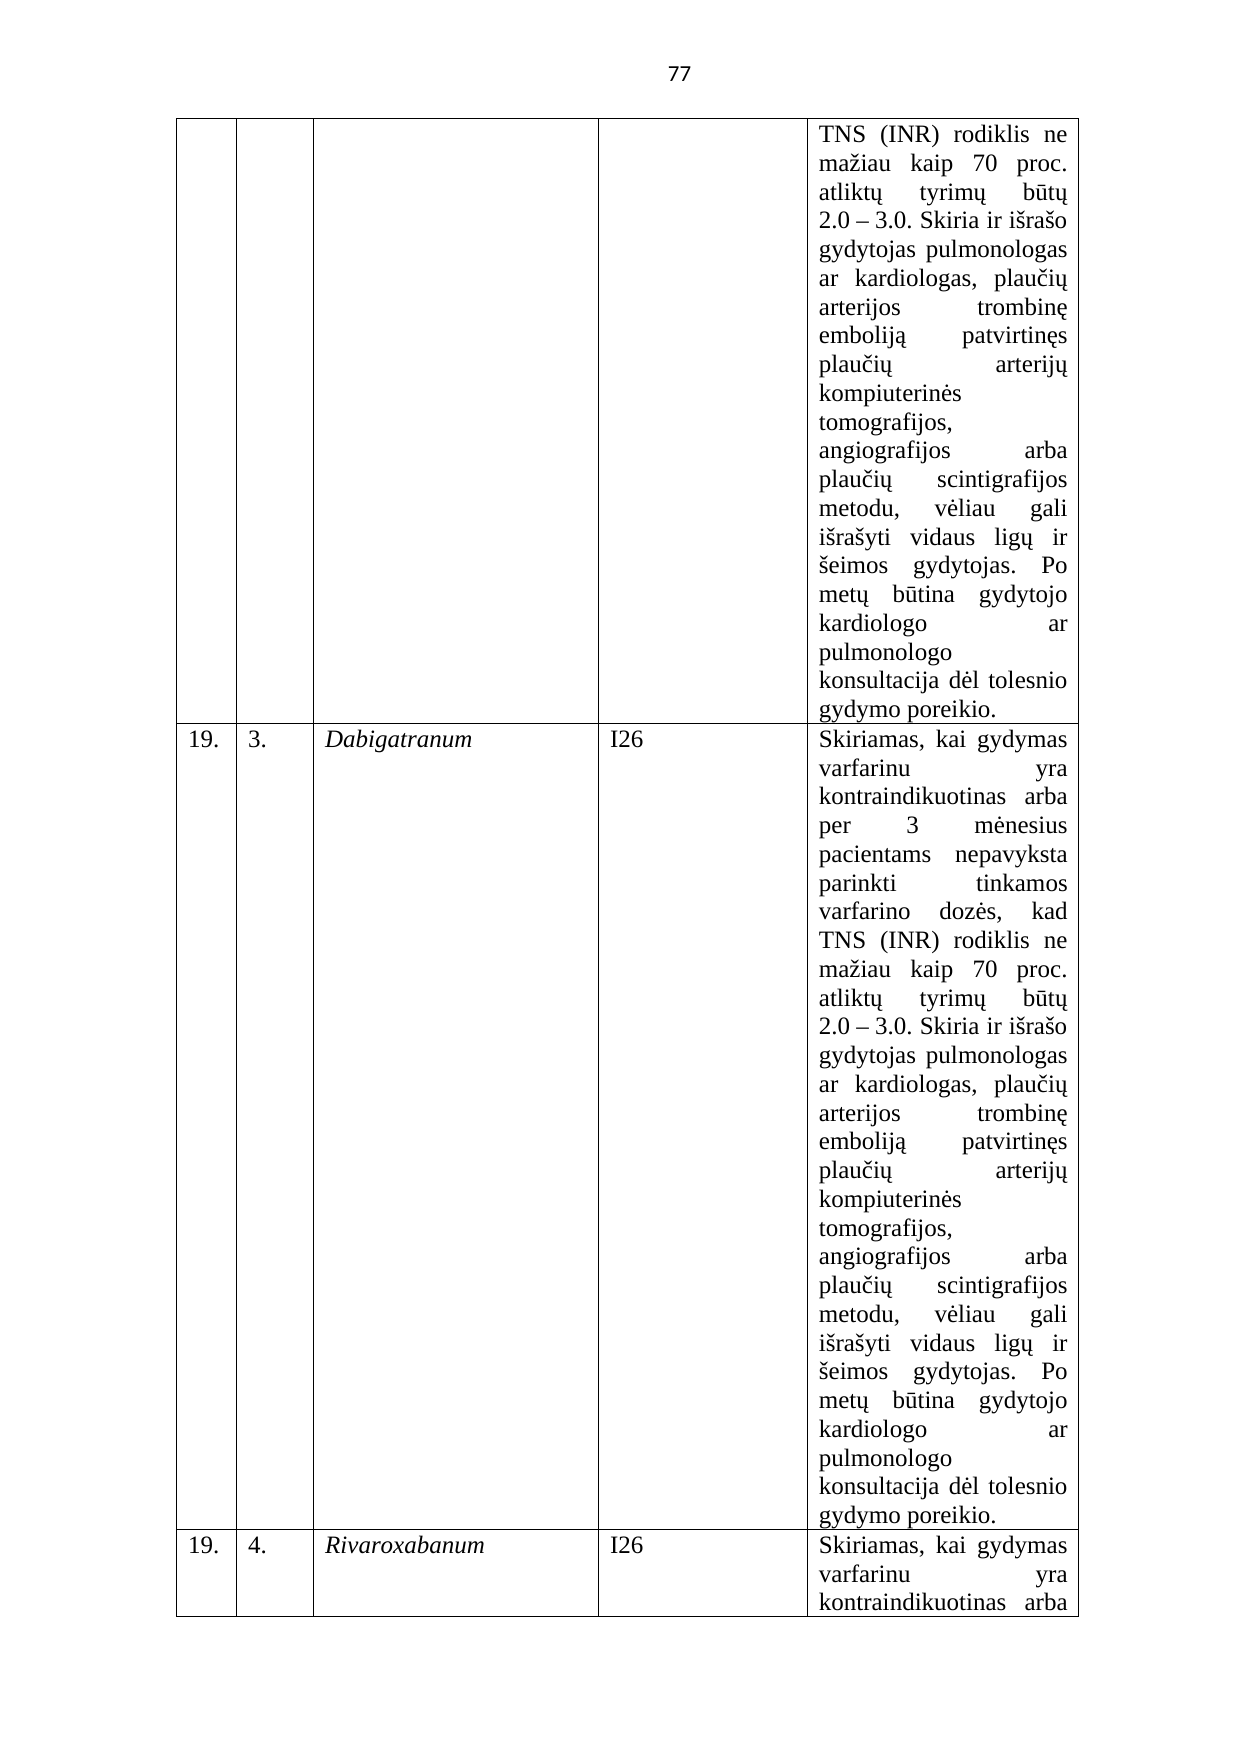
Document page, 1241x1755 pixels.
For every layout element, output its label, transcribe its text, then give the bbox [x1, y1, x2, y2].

table_cell Rivaroxabanum [314, 1530, 598, 1616]
table_cell Skiriamas, kai gydymas varfarinu yra kontraindikuotinas arba per 3 mėnesius pacientams nepavyksta parinkti tinkamos varfarino dozės, kad TNS (INR) rodiklis ne mažiau kaip 70 proc. atliktų tyrimų būtų 2.0 – 3.0. Skiria ir išrašo gydytojas pulmonologas ar kardiologas, plaučių arterijos trombinę emboliją patvirtinęs plaučių arterijų kompiuterinės tomografijos, angiografijos arba plaučių scintigrafijos metodu, vėliau gali išrašyti vidaus ligų ir šeimos gydytojas. Po metų būtina gydytojo kardiologo ar pulmonologo konsultacija dėl tolesnio gydymo poreikio. [808, 724, 1078, 1529]
table_cell [1109, 723, 1123, 1529]
table_cell [1103, 1529, 1109, 1616]
table_cell [1088, 1529, 1093, 1616]
table_cell [314, 119, 598, 723]
table_cell [1093, 723, 1099, 1529]
table_cell Dabigatranum [314, 724, 598, 1529]
table_cell [1084, 1529, 1088, 1616]
table_cell [1103, 118, 1109, 723]
table_cell 19. [177, 1530, 236, 1616]
table_cell [1109, 118, 1123, 723]
table_cell [1099, 1529, 1103, 1616]
table_cell [1084, 118, 1088, 723]
table_cell [237, 119, 313, 723]
table_cell [1088, 723, 1093, 1529]
table_cell I26 [599, 724, 807, 1529]
table_cell [1088, 118, 1093, 723]
table_cell [1079, 723, 1083, 1529]
table_cell [1099, 723, 1103, 1529]
table_cell [1093, 1529, 1099, 1616]
table_cell [177, 119, 236, 723]
table_cell [1084, 723, 1088, 1529]
table_cell 19. [177, 724, 236, 1529]
table_cell [1093, 118, 1099, 723]
table_cell I26 [599, 1530, 807, 1616]
table_cell [599, 119, 807, 723]
table_cell [1109, 1529, 1123, 1616]
table_cell [1079, 1529, 1083, 1616]
table_cell TNS (INR) rodiklis ne mažiau kaip 70 proc. atliktų tyrimų būtų 2.0 – 3.0. Skiria ir išrašo gydytojas pulmonologas ar kardiologas, plaučių arterijos trombinę emboliją patvirtinęs plaučių arterijų kompiuterinės tomografijos, angiografijos arba plaučių scintigrafijos metodu, vėliau gali išrašyti vidaus ligų ir šeimos gydytojas. Po metų būtina gydytojo kardiologo ar pulmonologo konsultacija dėl tolesnio gydymo poreikio. [808, 119, 1078, 723]
table_cell 3. [237, 724, 313, 1529]
table_cell [1079, 118, 1083, 723]
table_cell Skiriamas, kai gydymas varfarinu yra kontraindikuotinas arba [808, 1530, 1078, 1616]
table_cell [1099, 118, 1103, 723]
table_cell 4. [237, 1530, 313, 1616]
table_cell [1103, 723, 1109, 1529]
